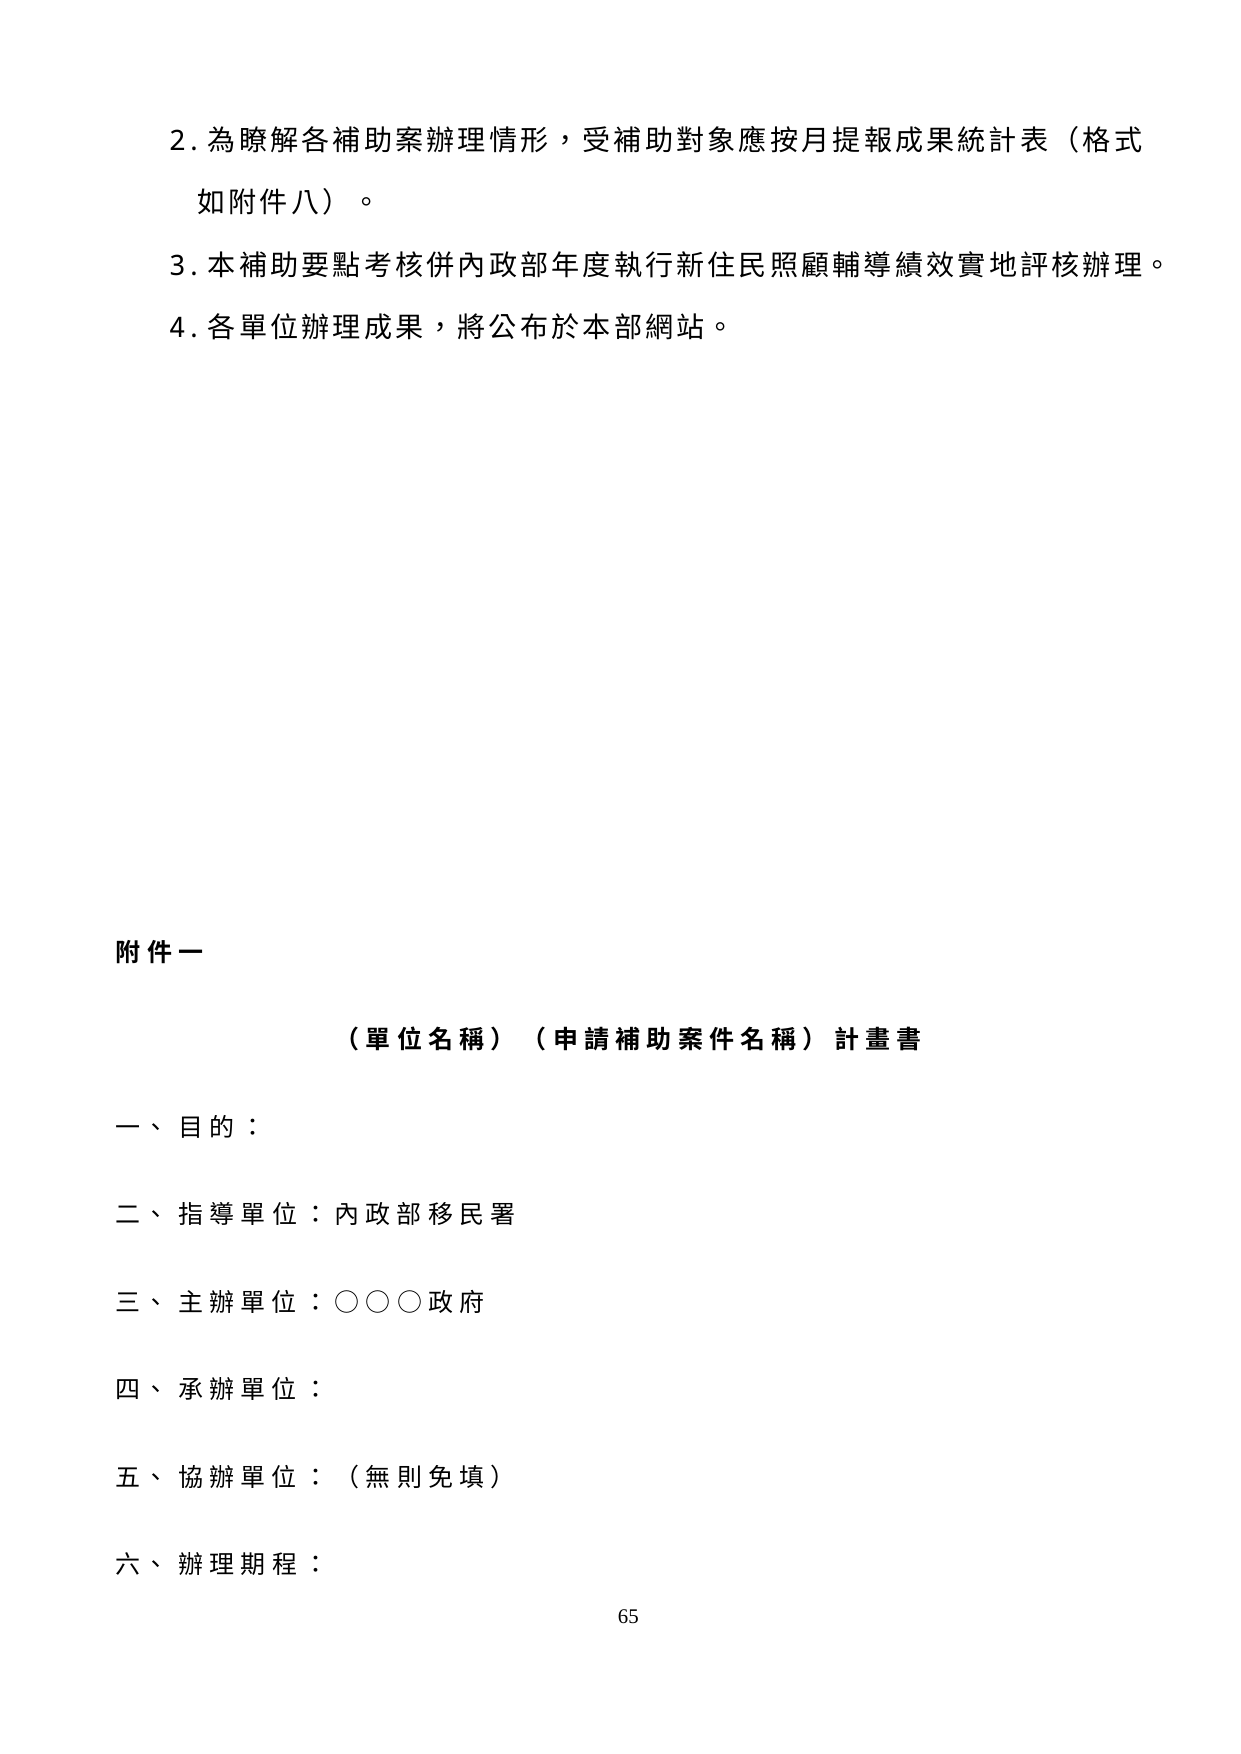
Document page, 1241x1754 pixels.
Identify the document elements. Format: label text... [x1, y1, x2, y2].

text 五、協辦單位：（無則免填） [112, 1434, 1144, 1496]
text 2.為瞭解各補助案辦理情形，受補助對象應按月提報成果統計表（格式如附件八）。 [162, 96, 1144, 221]
text 一、目的： [112, 1084, 1144, 1146]
text 四、承辦單位： [112, 1346, 1144, 1409]
text （單位名稱）（申請補助案件名稱）計畫書 [112, 996, 1144, 1059]
text 六、辦理期程： [112, 1521, 1144, 1584]
text 3.本補助要點考核併內政部年度執行新住民照顧輔導績效實地評核辦理。 [162, 221, 1144, 284]
text 三、主辦單位：○○○政府 [112, 1259, 1144, 1321]
text 二、指導單位：內政部移民署 [112, 1171, 1144, 1234]
text 4.各單位辦理成果，將公布於本部網站。 [162, 284, 1144, 346]
text 附件一 [112, 909, 1144, 971]
